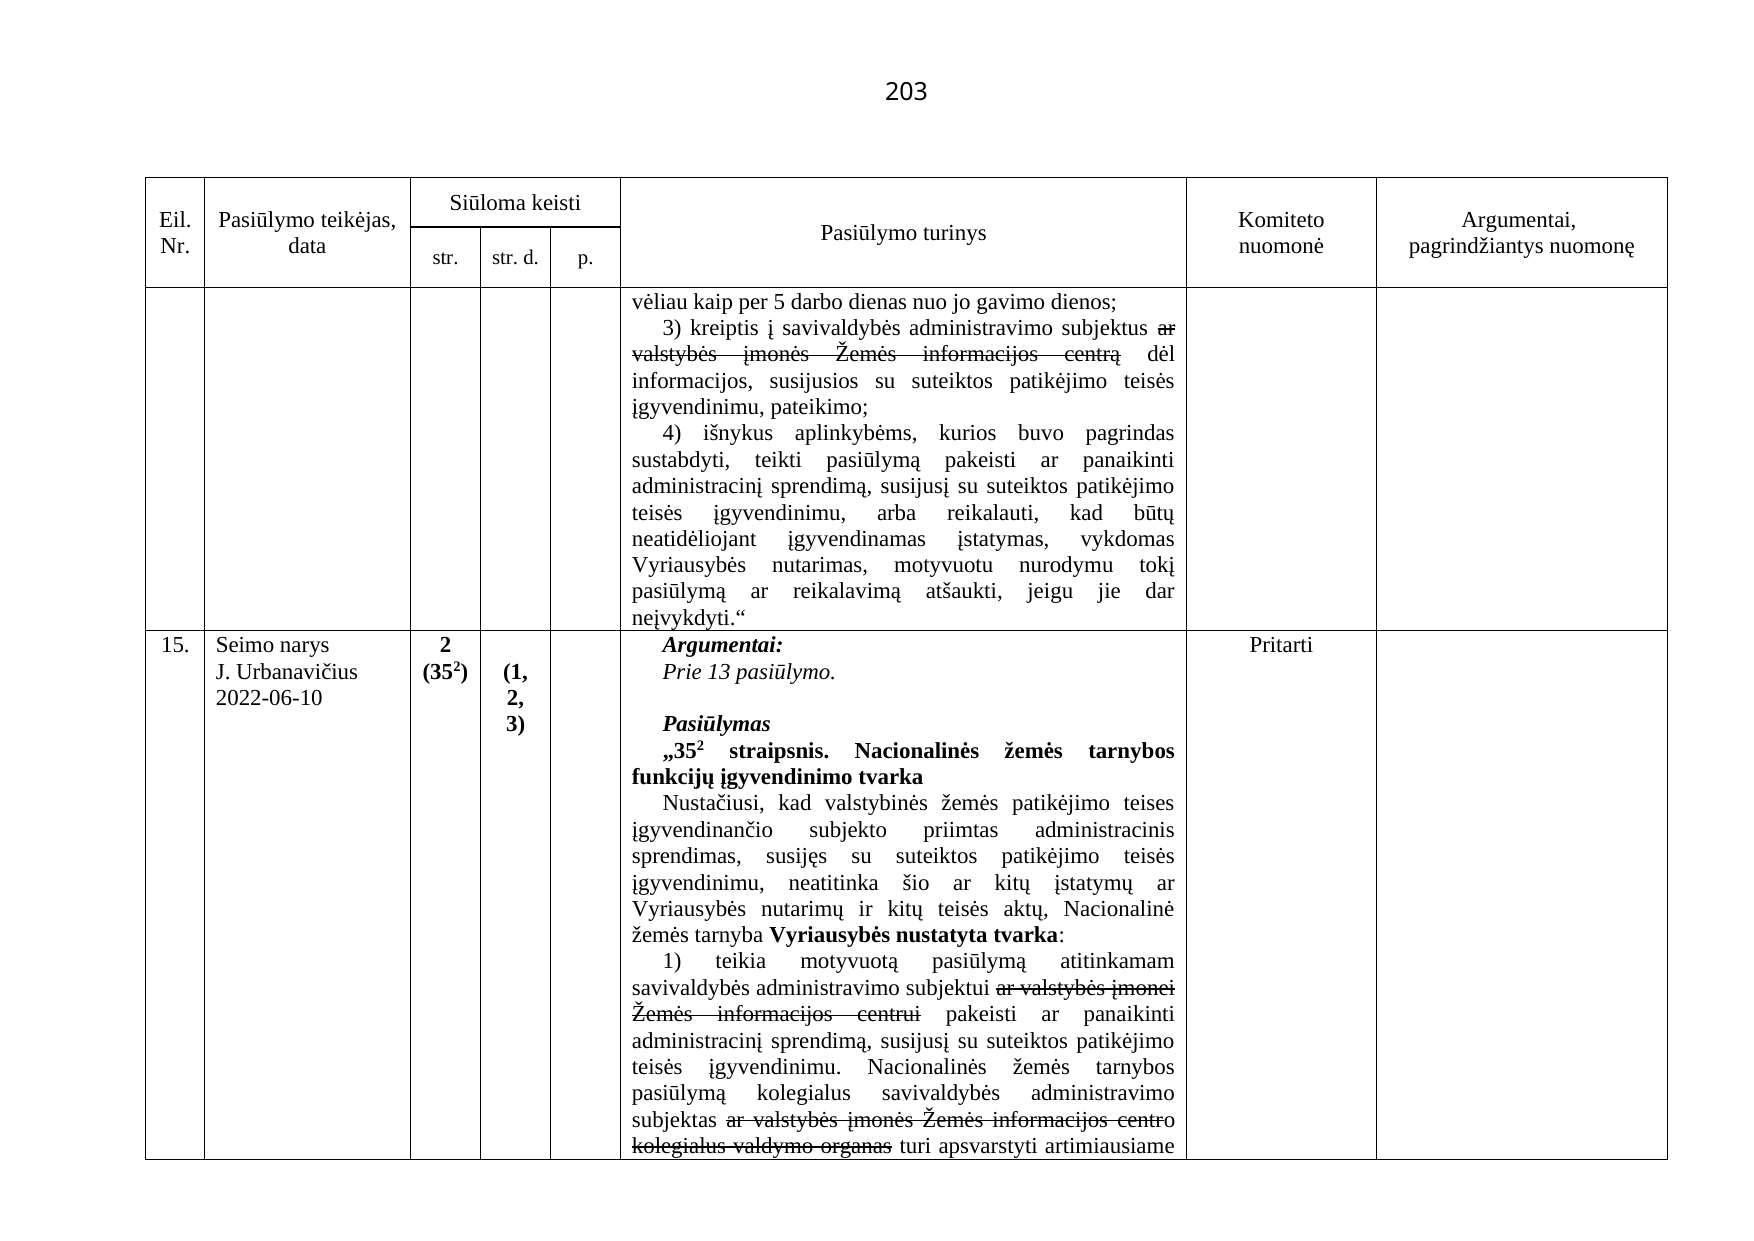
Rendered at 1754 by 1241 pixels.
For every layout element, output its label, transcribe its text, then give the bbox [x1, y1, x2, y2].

table_cell [205, 288, 410, 630]
table_cell [411, 288, 480, 630]
table_cell (1, 2, 3) [481, 631, 550, 1158]
table_header Pasiūlymo turinys [621, 178, 1186, 287]
table_cell [1377, 288, 1667, 630]
table_header Siūloma keisti [411, 178, 620, 226]
table_cell p. [551, 228, 620, 287]
table_cell [1377, 631, 1667, 1158]
table_cell [551, 631, 620, 1158]
table_cell str. [411, 228, 480, 287]
table_cell 2 (352) [411, 631, 480, 1158]
table_cell [1187, 288, 1376, 630]
table_cell 15. [146, 631, 204, 1158]
table_header Pasiūlymo teikėjas, data [205, 178, 410, 287]
table_header Komiteto nuomonė [1187, 178, 1376, 287]
table_cell vėliau kaip per 5 darbo dienas nuo jo gavimo dienos; 3) kreiptis į savivaldybės administravimo subjektus ar valstybės įmonės Žemės informacijos centrą dėl informacijos, susijusios su suteiktos patikėjimo teisės įgyvendinimu, pateikimo; 4) išnykus aplinkybėms, kurios buvo pagrindas sustabdyti, teikti pasiūlymą pakeisti ar panaikinti administracinį sprendimą, susijusį su suteiktos patikėjimo teisės įgyvendinimu, arba reikalauti, kad būtų neatidėliojant įgyvendinamas įstatymas, vykdomas Vyriausybės nutarimas, motyvuotu nurodymu tokį pasiūlymą ar reikalavimą atšaukti, jeigu jie dar neįvykdyti.“ [621, 288, 1186, 630]
table_header Argumentai, pagrindžiantys nuomonę [1377, 178, 1667, 287]
table_cell [481, 288, 550, 630]
table_cell [551, 288, 620, 630]
table_cell Argumentai: Prie 13 pasiūlymo. Pasiūlymas „352 straipsnis. Nacionalinės žemės tarnybos funkcijų įgyvendinimo tvarka Nustačiusi, kad valstybinės žemės patikėjimo teises įgyvendinančio subjekto priimtas administracinis sprendimas, susijęs su suteiktos patikėjimo teisės įgyvendinimu, neatitinka šio ar kitų įstatymų ar Vyriausybės nutarimų ir kitų teisės aktų, Nacionalinė žemės tarnyba Vyriausybės nustatyta tvarka: 1) teikia motyvuotą pasiūlymą atitinkamam savivaldybės administravimo subjektui ar valstybės įmonei Žemės informacijos centrui pakeisti ar panaikinti administracinį sprendimą, susijusį su suteiktos patikėjimo teisės įgyvendinimu. Nacionalinės žemės tarnybos pasiūlymą kolegialus savivaldybės administravimo subjektas ar valstybės įmonės Žemės informacijos centro kolegialus valdymo organas turi apsvarstyti artimiausiame [621, 631, 1186, 1158]
table_cell [146, 288, 204, 630]
table_cell Pritarti [1187, 631, 1376, 1158]
table_cell str. d. [481, 228, 550, 287]
table_header Eil. Nr. [146, 178, 204, 287]
table_cell Seimo narys J. Urbanavičius 2022-06-10 [205, 631, 410, 1158]
